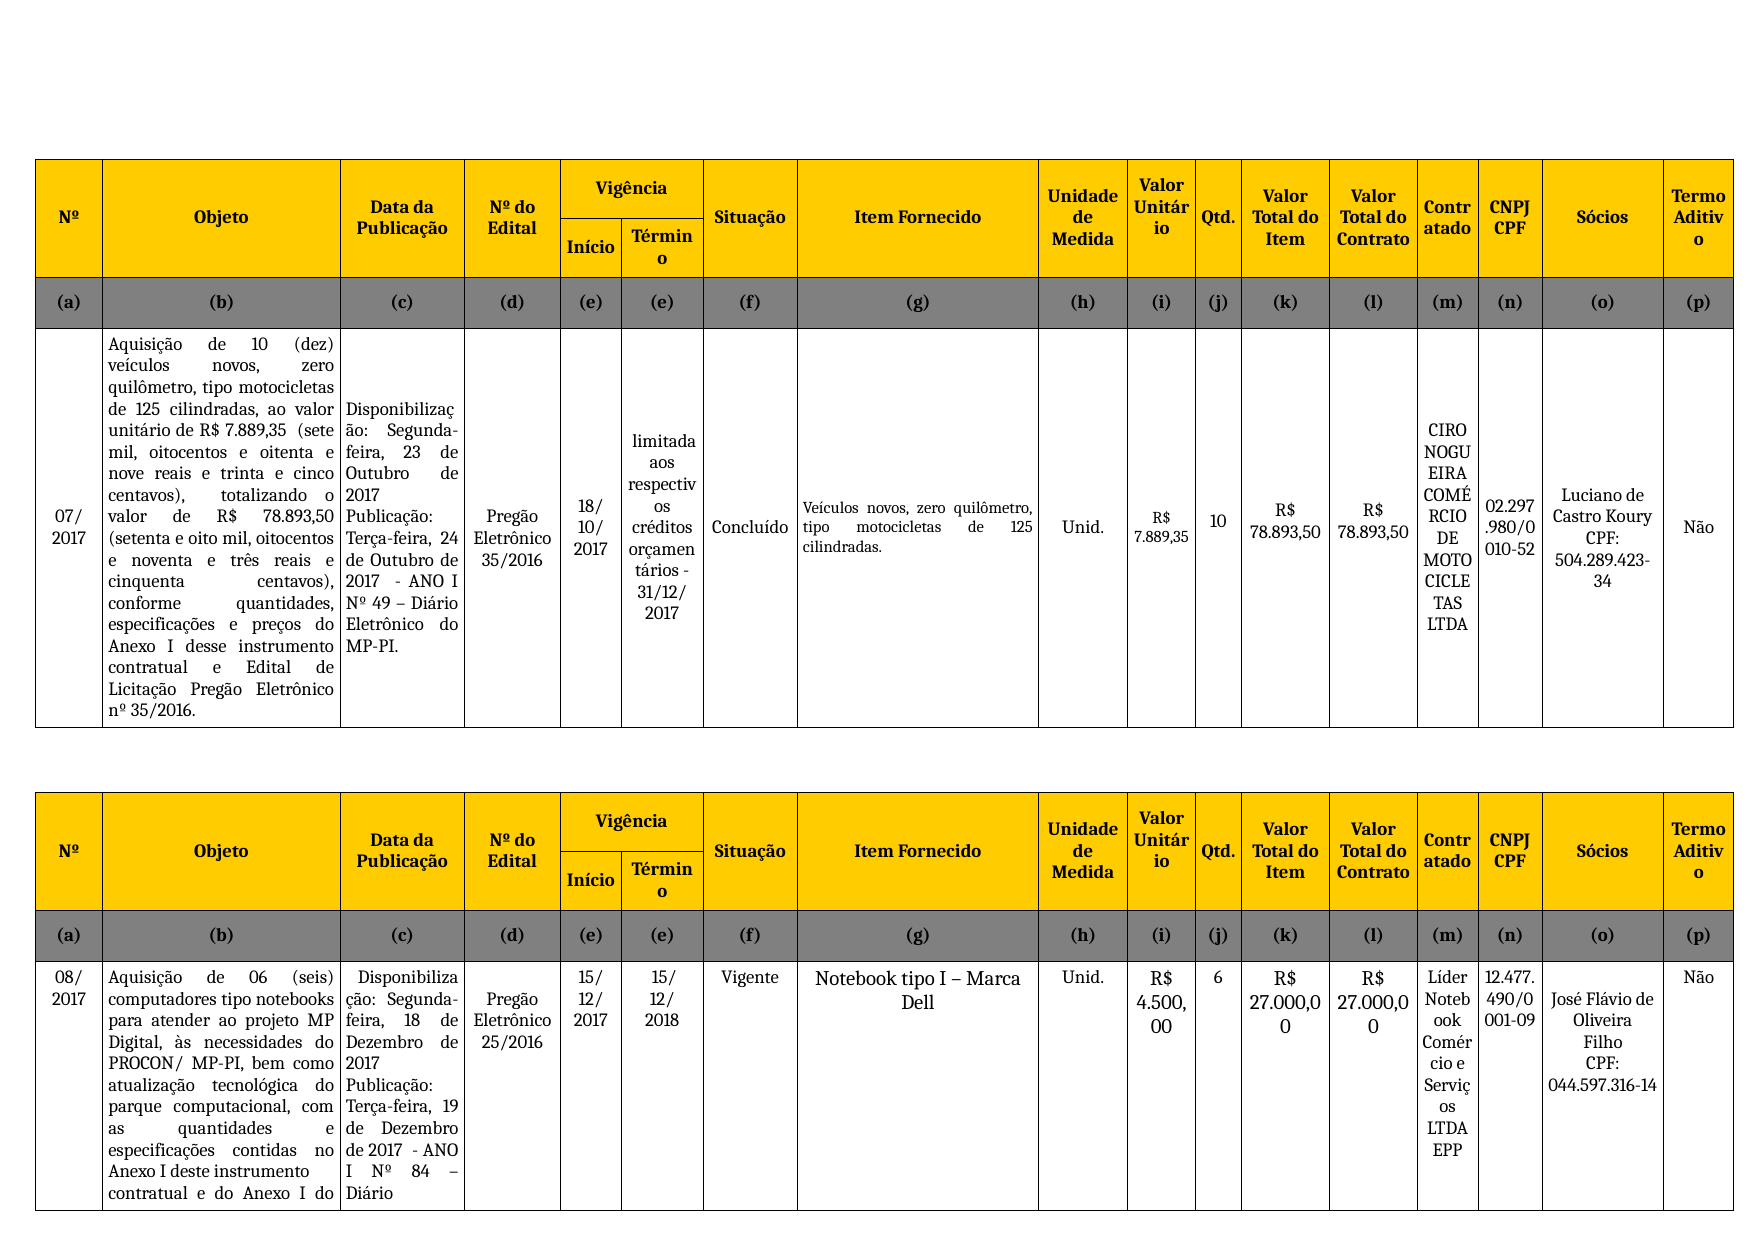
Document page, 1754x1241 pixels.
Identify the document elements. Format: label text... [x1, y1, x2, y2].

table_cell José Flávio de Oliveira Filho CPF: 044.597.316-14 [1543, 962, 1663, 1209]
table_cell Notebook tipo I – Marca Dell [798, 962, 1038, 1209]
table_cell (e) [622, 278, 703, 328]
table_cell (n) [1479, 278, 1542, 328]
table_header Valor Unitário [1128, 160, 1195, 277]
table_header Nº do Edital [465, 160, 560, 277]
table_cell Disponibilização: Segunda-feira, 18 de Dezembro de 2017 Publicação: Terça-feira, 19 de Dezembro de 2017 - ANO I Nº 84 – Diário [341, 962, 464, 1209]
table_cell (p) [1664, 278, 1733, 328]
table_header Contratado [1418, 793, 1478, 910]
table_header Vigência [561, 793, 703, 851]
table_cell 10 [1196, 329, 1241, 727]
table_header Situação [704, 793, 797, 910]
table_cell (e) [561, 911, 621, 961]
table_cell (o) [1543, 911, 1663, 961]
table_cell 15/ 12/ 2018 [622, 962, 703, 1209]
table_cell (b) [103, 278, 340, 328]
table_header CNPJ CPF [1479, 793, 1542, 910]
table_cell Término [622, 852, 703, 910]
table_cell (a) [36, 278, 102, 328]
table_header Termo Aditivo [1664, 160, 1733, 277]
table_header Item Fornecido [798, 793, 1038, 910]
table_cell Pregão Eletrônico 35/2016 [465, 329, 560, 727]
table_cell limitada aos respectivos créditos orçamentários - 31/12/ 2017 [622, 329, 703, 727]
table_cell R$ 27.000,00 [1242, 962, 1329, 1209]
table_header Valor Total do Contrato [1330, 793, 1417, 910]
table_cell (d) [465, 278, 560, 328]
table_header Qtd. [1196, 793, 1241, 910]
table_cell (f) [704, 278, 797, 328]
table_cell Não [1664, 962, 1733, 1209]
table_cell Vigente [704, 962, 797, 1209]
table_cell Disponibilização: Segunda-feira, 23 de Outubro de 2017 Publicação: Terça-feira, 24 de Outubro de 2017 - ANO I Nº 49 – Diário Eletrônico do MP-PI. [341, 329, 464, 727]
table_cell (l) [1330, 278, 1417, 328]
table_cell 08/ 2017 [36, 962, 102, 1209]
table_cell R$ 7.889,35 [1128, 329, 1195, 727]
table_header Objeto [103, 793, 340, 910]
table_header Termo Aditivo [1664, 793, 1733, 910]
table_cell Luciano de Castro Koury CPF: 504.289.423-34 [1543, 329, 1663, 727]
table_header Nº do Edital [465, 793, 560, 910]
table_cell (j) [1196, 278, 1241, 328]
table_cell Não [1664, 329, 1733, 727]
table_cell (f) [704, 911, 797, 961]
table_cell Unid. [1039, 962, 1127, 1209]
table_header Nº [36, 793, 102, 910]
table_cell (n) [1479, 911, 1542, 961]
table_header Data da Publicação [341, 160, 464, 277]
table_cell Término [622, 219, 703, 277]
table_cell (k) [1242, 278, 1329, 328]
table_header Valor Unitário [1128, 793, 1195, 910]
table_cell Aquisição de 10 (dez) veículos novos, zero quilômetro, tipo motocicletas de 125 cilindradas, ao valor unitário de R$ 7.889,35 (sete mil, oitocentos e oitenta e nove reais e trinta e cinco centavos), totalizando o valor de R$ 78.893,50 (setenta e oito mil, oitocentos e noventa e três reais e cinquenta centavos), conforme quantidades, especificações e preços do Anexo I desse instrumento contratual e Edital de Licitação Pregão Eletrônico nº 35/2016. [103, 329, 340, 727]
table_header CNPJ CPF [1479, 160, 1542, 277]
table_cell Unid. [1039, 329, 1127, 727]
table_cell R$ 78.893,50 [1330, 329, 1417, 727]
table_cell 12.477.490/0001-09 [1479, 962, 1542, 1209]
table_cell Aquisição de 06 (seis) computadores tipo notebooks para atender ao projeto MP Digital, às necessidades do PROCON/ MP-PI, bem como atualização tecnológica do parque computacional, com as quantidades e especificações contidas no Anexo I deste instrumento contratual e do Anexo I do [103, 962, 340, 1209]
table_cell (c) [341, 278, 464, 328]
table_header Contratado [1418, 160, 1478, 277]
table_cell 15/ 12/ 2017 [561, 962, 621, 1209]
table_cell (e) [561, 278, 621, 328]
table_cell (o) [1543, 278, 1663, 328]
table_cell (h) [1039, 911, 1127, 961]
table_header Unidade de Medida [1039, 793, 1127, 910]
table_header Objeto [103, 160, 340, 277]
table_cell (g) [798, 278, 1038, 328]
table_header Data da Publicação [341, 793, 464, 910]
table_cell Pregão Eletrônico 25/2016 [465, 962, 560, 1209]
table_cell (b) [103, 911, 340, 961]
table_cell R$ 78.893,50 [1242, 329, 1329, 727]
table_header Qtd. [1196, 160, 1241, 277]
table_header Sócios [1543, 793, 1663, 910]
table_cell CIRO NOGUEIRA COMÉRCIO DE MOTOCICLETAS LTDA [1418, 329, 1478, 727]
table_cell (i) [1128, 278, 1195, 328]
table_cell (g) [798, 911, 1038, 961]
table_cell (h) [1039, 278, 1127, 328]
table_cell 07/ 2017 [36, 329, 102, 727]
table_cell (i) [1128, 911, 1195, 961]
table_header Situação [704, 160, 797, 277]
table_cell (m) [1418, 278, 1478, 328]
table_cell Início [561, 852, 621, 910]
table_cell (d) [465, 911, 560, 961]
table_header Unidade de Medida [1039, 160, 1127, 277]
table_cell Início [561, 219, 621, 277]
table_cell 02.297.980/0010-52 [1479, 329, 1542, 727]
table_header Vigência [561, 160, 703, 218]
table_header Valor Total do Item [1242, 793, 1329, 910]
table_header Nº [36, 160, 102, 277]
table_cell (j) [1196, 911, 1241, 961]
table_cell R$ 27.000,00 [1330, 962, 1417, 1209]
table_cell 18/ 10/ 2017 [561, 329, 621, 727]
table_cell Concluído [704, 329, 797, 727]
table_cell Líder Notebook Comércio e Serviços LTDA EPP [1418, 962, 1478, 1209]
table_header Item Fornecido [798, 160, 1038, 277]
table_cell (k) [1242, 911, 1329, 961]
table_header Sócios [1543, 160, 1663, 277]
table_cell (a) [36, 911, 102, 961]
table_cell (l) [1330, 911, 1417, 961]
table_cell (c) [341, 911, 464, 961]
table_cell Veículos novos, zero quilômetro, tipo motocicletas de 125 cilindradas. [798, 329, 1038, 727]
table_cell (p) [1664, 911, 1733, 961]
table_cell 6 [1196, 962, 1241, 1209]
table_cell (m) [1418, 911, 1478, 961]
table_header Valor Total do Item [1242, 160, 1329, 277]
table_cell (e) [622, 911, 703, 961]
table_cell R$ 4.500,00 [1128, 962, 1195, 1209]
table_header Valor Total do Contrato [1330, 160, 1417, 277]
